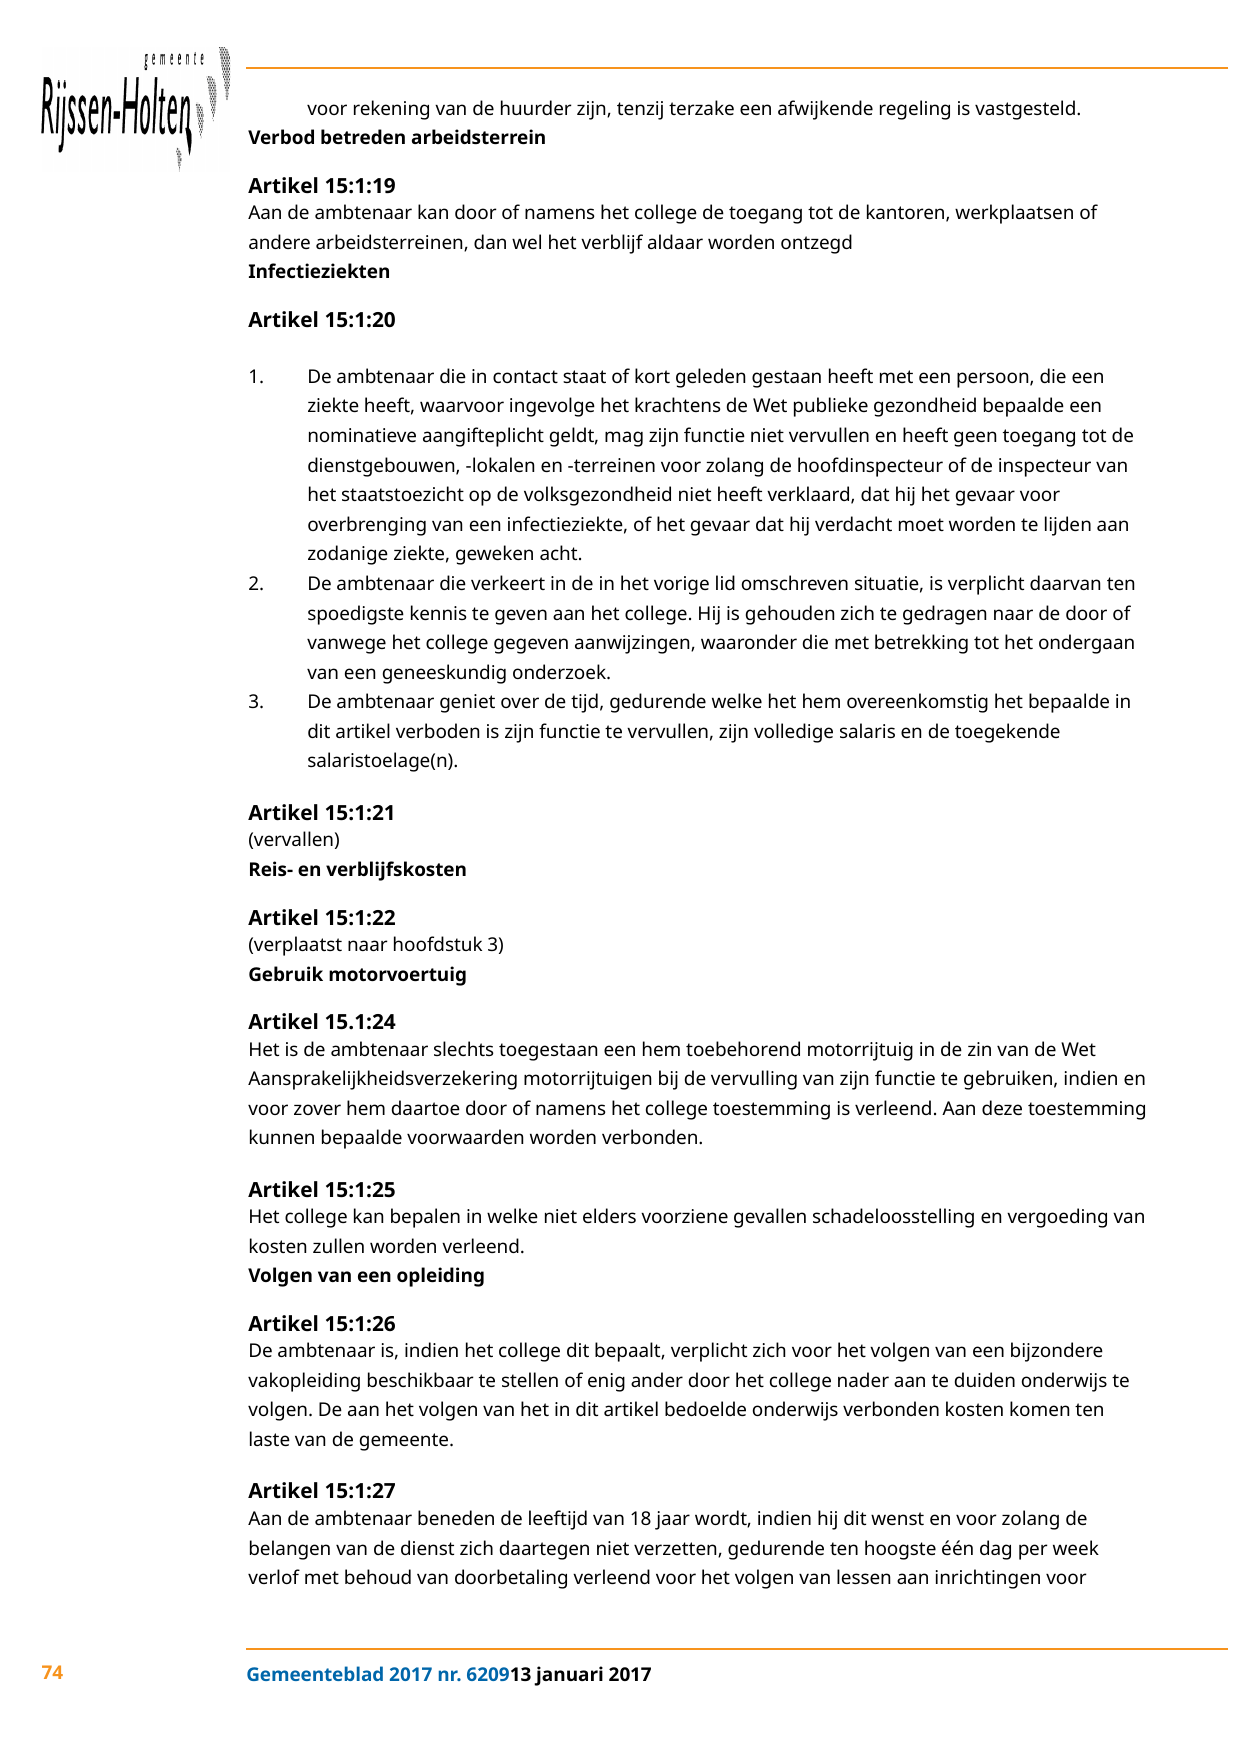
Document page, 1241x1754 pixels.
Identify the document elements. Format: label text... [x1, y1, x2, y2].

picture [41, 47, 231, 172]
text Artikel 15:1:25 [248, 1175, 1152, 1203]
list De ambtenaar die in contact staat of kort geleden gestaan heeft met een persoon, die een ziekte heeft, waarvoor ingevolge het krachtens de Wet publieke gezondheid bepaalde een nominatieve aangifteplicht geldt, mag zijn functie niet vervullen en heeft geen toegang tot de dienstgebouwen, -lokalen en -terreinen voor zolang de hoofdinspecteur of de inspecteur van het staatstoezicht op de volksgezondheid niet heeft verklaard, dat hij het gevaar voor overbrenging van een infectieziekte, of het gevaar dat hij verdacht moet worden te lijden aan zodanige ziekte, geweken acht. [248, 363, 1152, 566]
text Artikel 15:1:21 [248, 798, 1152, 827]
text Artikel 15:1:27 [248, 1477, 1152, 1505]
text Artikel 15:1:22 [248, 903, 1152, 931]
text Het college kan bepalen in welke niet elders voorziene gevallen schadeloosstelling en vergoeding van kosten zullen worden verleend. [248, 1203, 1152, 1259]
list De ambtenaar geniet over de tijd, gedurende welke het hem overeenkomstig het bepaalde in dit artikel verboden is zijn functie te vervullen, zijn volledige salaris en de toegekende salaristoelage(n). [248, 688, 1152, 773]
list voor rekening van de huurder zijn, tenzij terzake een afwijkende regeling is vastgesteld. [248, 95, 1152, 121]
text Artikel 15:1:26 [248, 1309, 1152, 1337]
text Verbod betreden arbeidsterrein [248, 124, 1152, 150]
text Infectieziekten [248, 258, 1152, 284]
list De ambtenaar die verkeert in de in het vorige lid omschreven situatie, is verplicht daarvan ten spoedigste kennis te geven aan het college. Hij is gehouden zich te gedragen naar de door of vanwege het college gegeven aanwijzingen, waaronder die met betrekking tot het ondergaan van een geneeskundig onderzoek. [248, 570, 1152, 685]
text Aan de ambtenaar kan door of namens het college de toegang tot de kantoren, werkplaatsen of andere arbeidsterreinen, dan wel het verblijf aldaar worden ontzegd [248, 199, 1152, 255]
text Artikel 15.1:24 [248, 1007, 1152, 1036]
text (verplaatst naar hoofdstuk 3) [248, 931, 1152, 957]
text Het is de ambtenaar slechts toegestaan een hem toebehorend motorrijtuig in de zin van de Wet Aansprakelijkheidsverzekering motorrijtuigen bij de vervulling van zijn functie te gebruiken, indien en voor zover hem daartoe door of namens het college toestemming is verleend. Aan deze toestemming kunnen bepaalde voorwaarden worden verbonden. [248, 1036, 1152, 1150]
text Gebruik motorvoertuig [248, 961, 1152, 986]
text De ambtenaar is, indien het college dit bepaalt, verplicht zich voor het volgen van een bijzondere vakopleiding beschikbaar te stellen of enig ander door het college nader aan te duiden onderwijs te volgen. De aan het volgen van het in dit artikel bedoelde onderwijs verbonden kosten komen ten laste van de gemeente. [248, 1337, 1152, 1452]
text Artikel 15:1:20 [248, 305, 1152, 333]
text (vervallen) [248, 827, 1152, 852]
text Volgen van een opleiding [248, 1262, 1152, 1288]
text Aan de ambtenaar beneden de leeftijd van 18 jaar wordt, indien hij dit wenst en voor zolang de belangen van de dienst zich daartegen niet verzetten, gedurende ten hoogste één dag per week verlof met behoud van doorbetaling verleend voor het volgen van lessen aan inrichtingen voor [248, 1505, 1152, 1590]
text Artikel 15:1:19 [248, 171, 1152, 199]
text Reis- en verblijfskosten [248, 856, 1152, 882]
